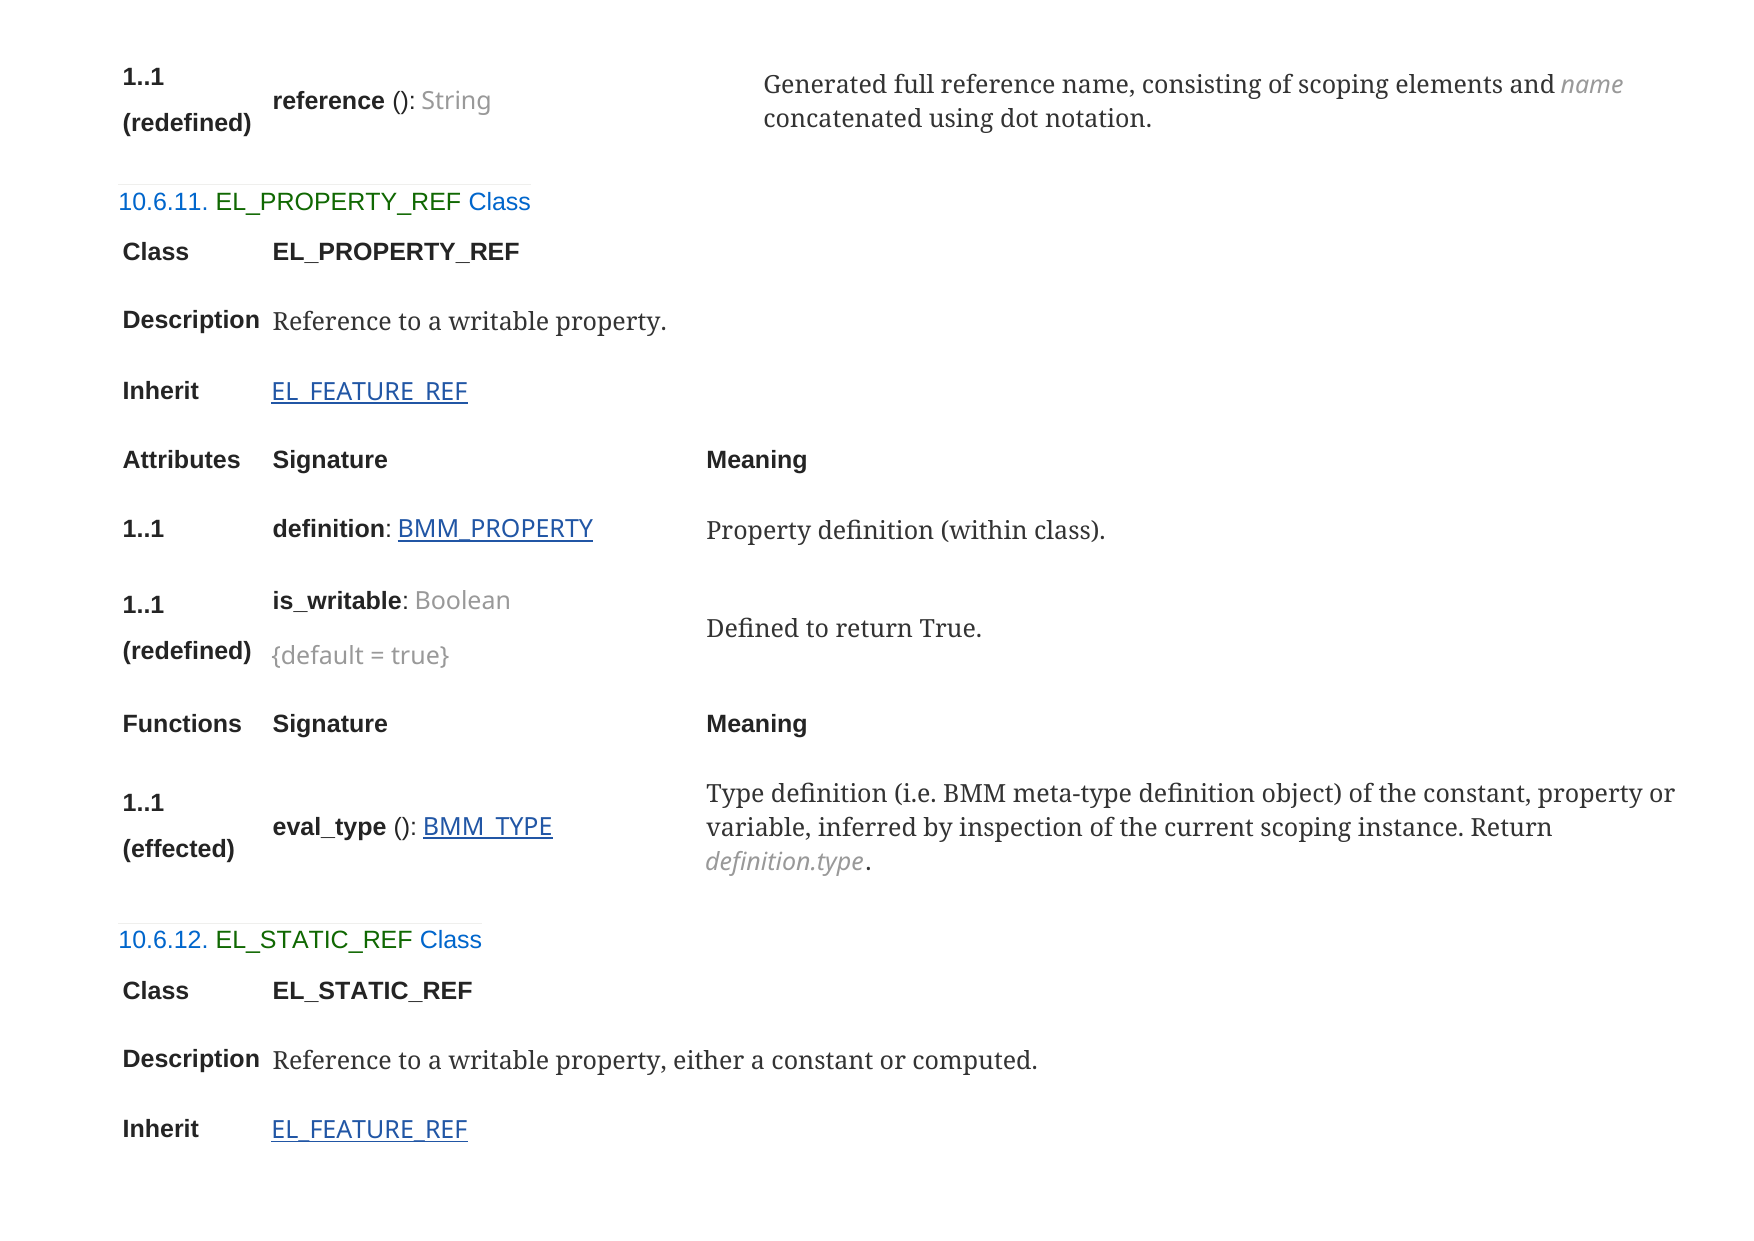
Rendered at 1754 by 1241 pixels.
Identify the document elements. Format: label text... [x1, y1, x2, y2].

table_cell eval_type (): BMM_TYPE [268, 773, 702, 910]
table_cell Generated full reference name, consisting of scoping elements and name concatenated using dot notation. [759, 59, 1678, 171]
table_cell Reference to a writable property. [268, 301, 1678, 370]
table_cell 1..1 (redefined) [118, 59, 268, 171]
table_cell Reference to a writable property, either a constant or computed. [268, 1039, 1675, 1109]
table_cell is_writable: Boolean {default = true} [268, 580, 702, 706]
table_cell EL_FEATURE_REF [268, 370, 1678, 442]
subtitle 10.6.11. EL_PROPERTY_REF Class [118, 184, 1695, 216]
table_cell Type definition (i.e. BMM meta-type definition object) of the constant, property or variable, inferred by inspection of the current scoping instance. Return definition.type. [702, 773, 1678, 910]
table_cell Property definition (within class). [702, 508, 1678, 580]
table_cell Defined to return True. [702, 580, 1678, 706]
table_header EL_STATIC_REF [268, 973, 1675, 1039]
subtitle 10.6.12. EL_STATIC_REF Class [118, 922, 1695, 954]
table_header Class [118, 973, 268, 1039]
table_cell Meaning [702, 442, 1678, 508]
table_cell Functions [118, 706, 268, 772]
table_cell Inherit [118, 370, 268, 442]
table_cell Attributes [118, 442, 268, 508]
table_header EL_PROPERTY_REF [268, 235, 1678, 301]
table_cell Description [118, 1039, 268, 1109]
table_cell 1..1 (effected) [118, 773, 268, 910]
table_cell 1..1 [118, 508, 268, 580]
table_cell reference (): String [268, 59, 759, 171]
table_cell definition: BMM_PROPERTY [268, 508, 702, 580]
table_cell Description [118, 301, 268, 370]
table_cell 1..1 (redefined) [118, 580, 268, 706]
table_cell Inherit [118, 1109, 268, 1180]
table_cell EL_FEATURE_REF [268, 1109, 1675, 1180]
table_cell Signature [268, 442, 702, 508]
table_header Class [118, 235, 268, 301]
table_cell Meaning [702, 706, 1678, 772]
table_cell Signature [268, 706, 702, 772]
